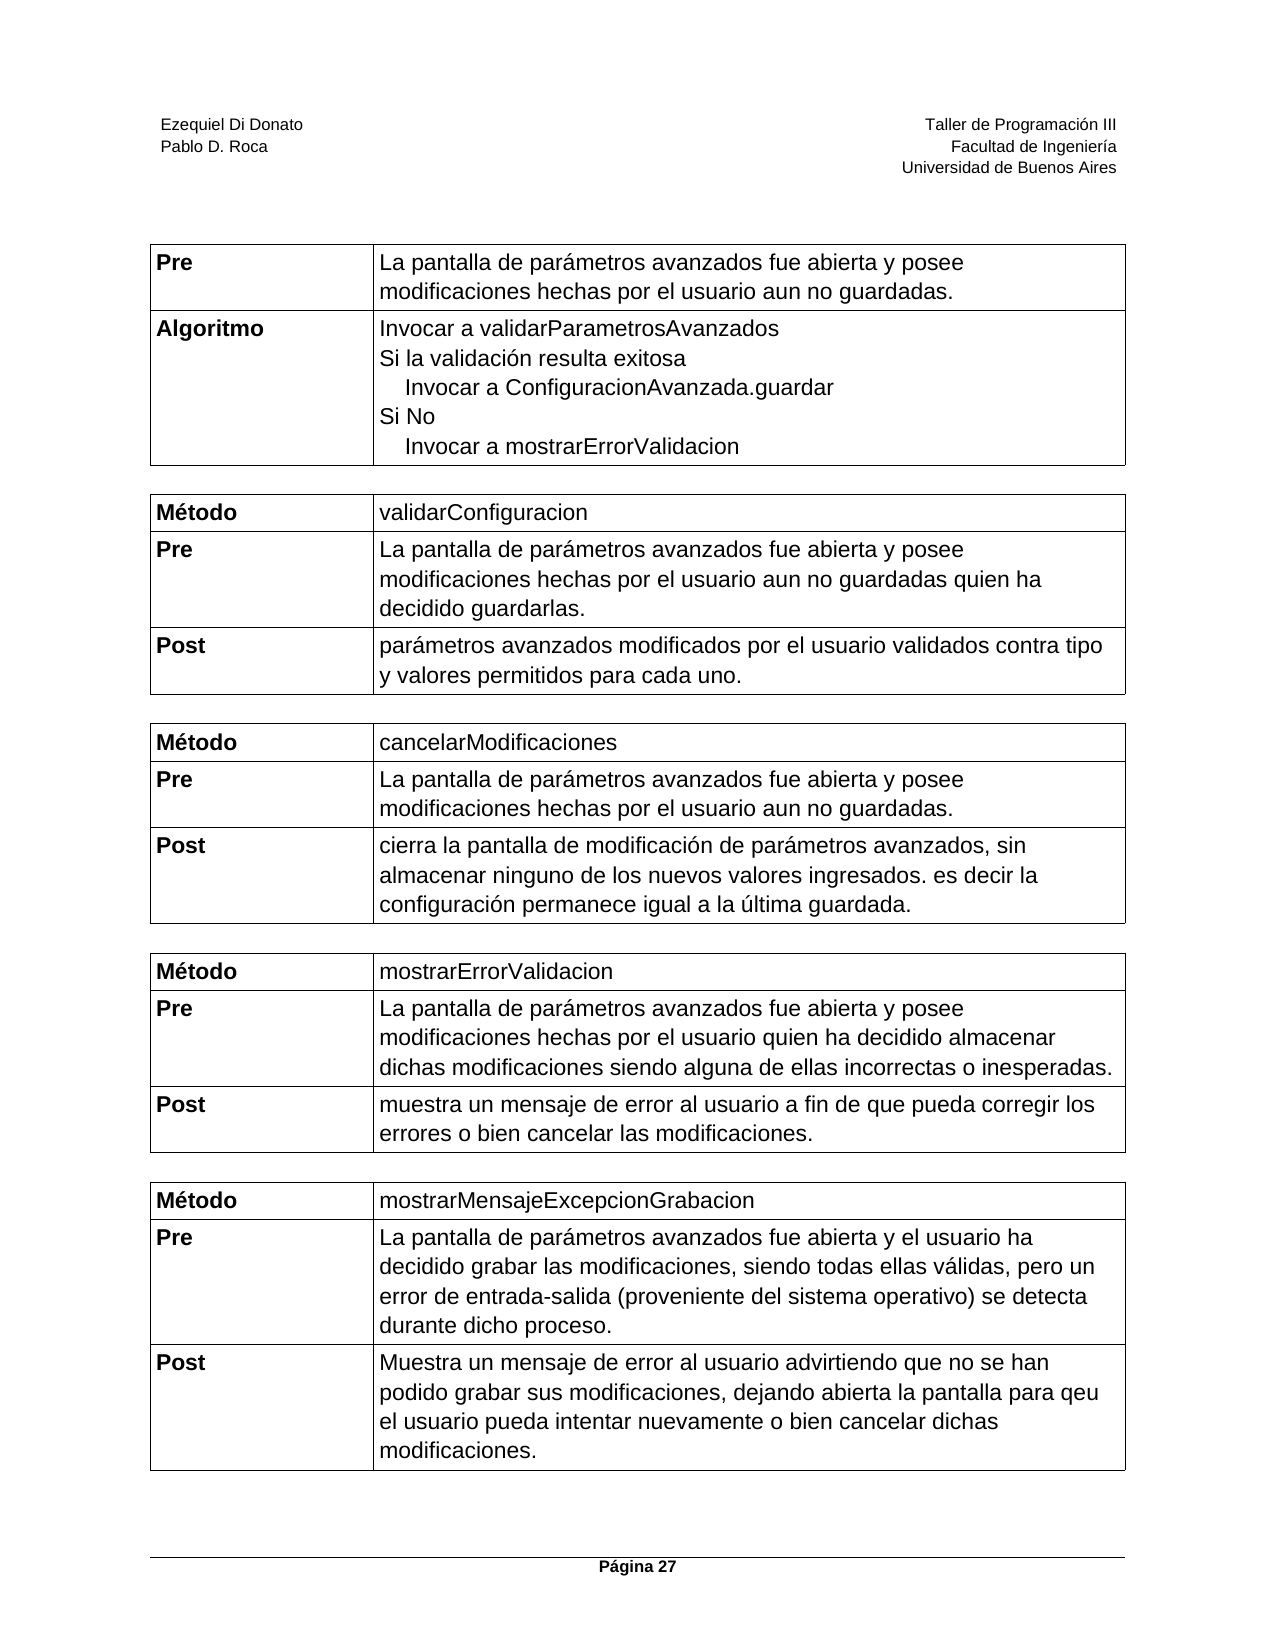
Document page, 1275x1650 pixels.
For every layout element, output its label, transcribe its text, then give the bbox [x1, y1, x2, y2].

table_cell Pre [151, 532, 373, 627]
table_header mostrarErrorValidacion [374, 954, 1125, 990]
table_cell Invocar a validarParametrosAvanzados Si la validación resulta exitosa Invocar a ConfiguracionAvanzada.guardar Si No Invocar a mostrarErrorValidacion [374, 311, 1125, 465]
table_cell Pre [151, 762, 373, 827]
table_header Método [151, 1183, 373, 1219]
table_cell Post [151, 1087, 373, 1152]
table_header Método [151, 495, 373, 531]
table_header mostrarMensajeExcepcionGrabacion [374, 1183, 1125, 1219]
table_cell La pantalla de parámetros avanzados fue abierta y el usuario ha decidido grabar las modificaciones, siendo todas ellas válidas, pero un error de entrada-salida (proveniente del sistema operativo) se detecta durante dicho proceso. [374, 1220, 1125, 1344]
table_cell La pantalla de parámetros avanzados fue abierta y posee modificaciones hechas por el usuario quien ha decidido almacenar dichas modificaciones siendo alguna de ellas incorrectas o inesperadas. [374, 991, 1125, 1086]
table_cell La pantalla de parámetros avanzados fue abierta y posee modificaciones hechas por el usuario aun no guardadas. [374, 762, 1125, 827]
table_header Método [151, 724, 373, 761]
table_header cancelarModificaciones [374, 724, 1125, 761]
table_cell Post [151, 628, 373, 694]
table_cell Post [151, 1345, 373, 1469]
table_cell La pantalla de parámetros avanzados fue abierta y posee modificaciones hechas por el usuario aun no guardadas. [374, 245, 1125, 310]
table_cell Post [151, 828, 373, 923]
table_cell cierra la pantalla de modificación de parámetros avanzados, sin almacenar ninguno de los nuevos valores ingresados. es decir la configuración permanece igual a la última guardada. [374, 828, 1125, 923]
table_cell Algoritmo [151, 311, 373, 465]
table_cell parámetros avanzados modificados por el usuario validados contra tipo y valores permitidos para cada uno. [374, 628, 1125, 694]
table_cell La pantalla de parámetros avanzados fue abierta y posee modificaciones hechas por el usuario aun no guardadas quien ha decidido guardarlas. [374, 532, 1125, 627]
table_cell Pre [151, 991, 373, 1086]
table_header validarConfiguracion [374, 495, 1125, 531]
table_cell Pre [151, 1220, 373, 1344]
table_cell Muestra un mensaje de error al usuario advirtiendo que no se han podido grabar sus modificaciones, dejando abierta la pantalla para qeu el usuario pueda intentar nuevamente o bien cancelar dichas modificaciones. [374, 1345, 1125, 1469]
table_cell muestra un mensaje de error al usuario a fin de que pueda corregir los errores o bien cancelar las modificaciones. [374, 1087, 1125, 1152]
table_cell Pre [151, 245, 373, 310]
table_header Método [151, 954, 373, 990]
